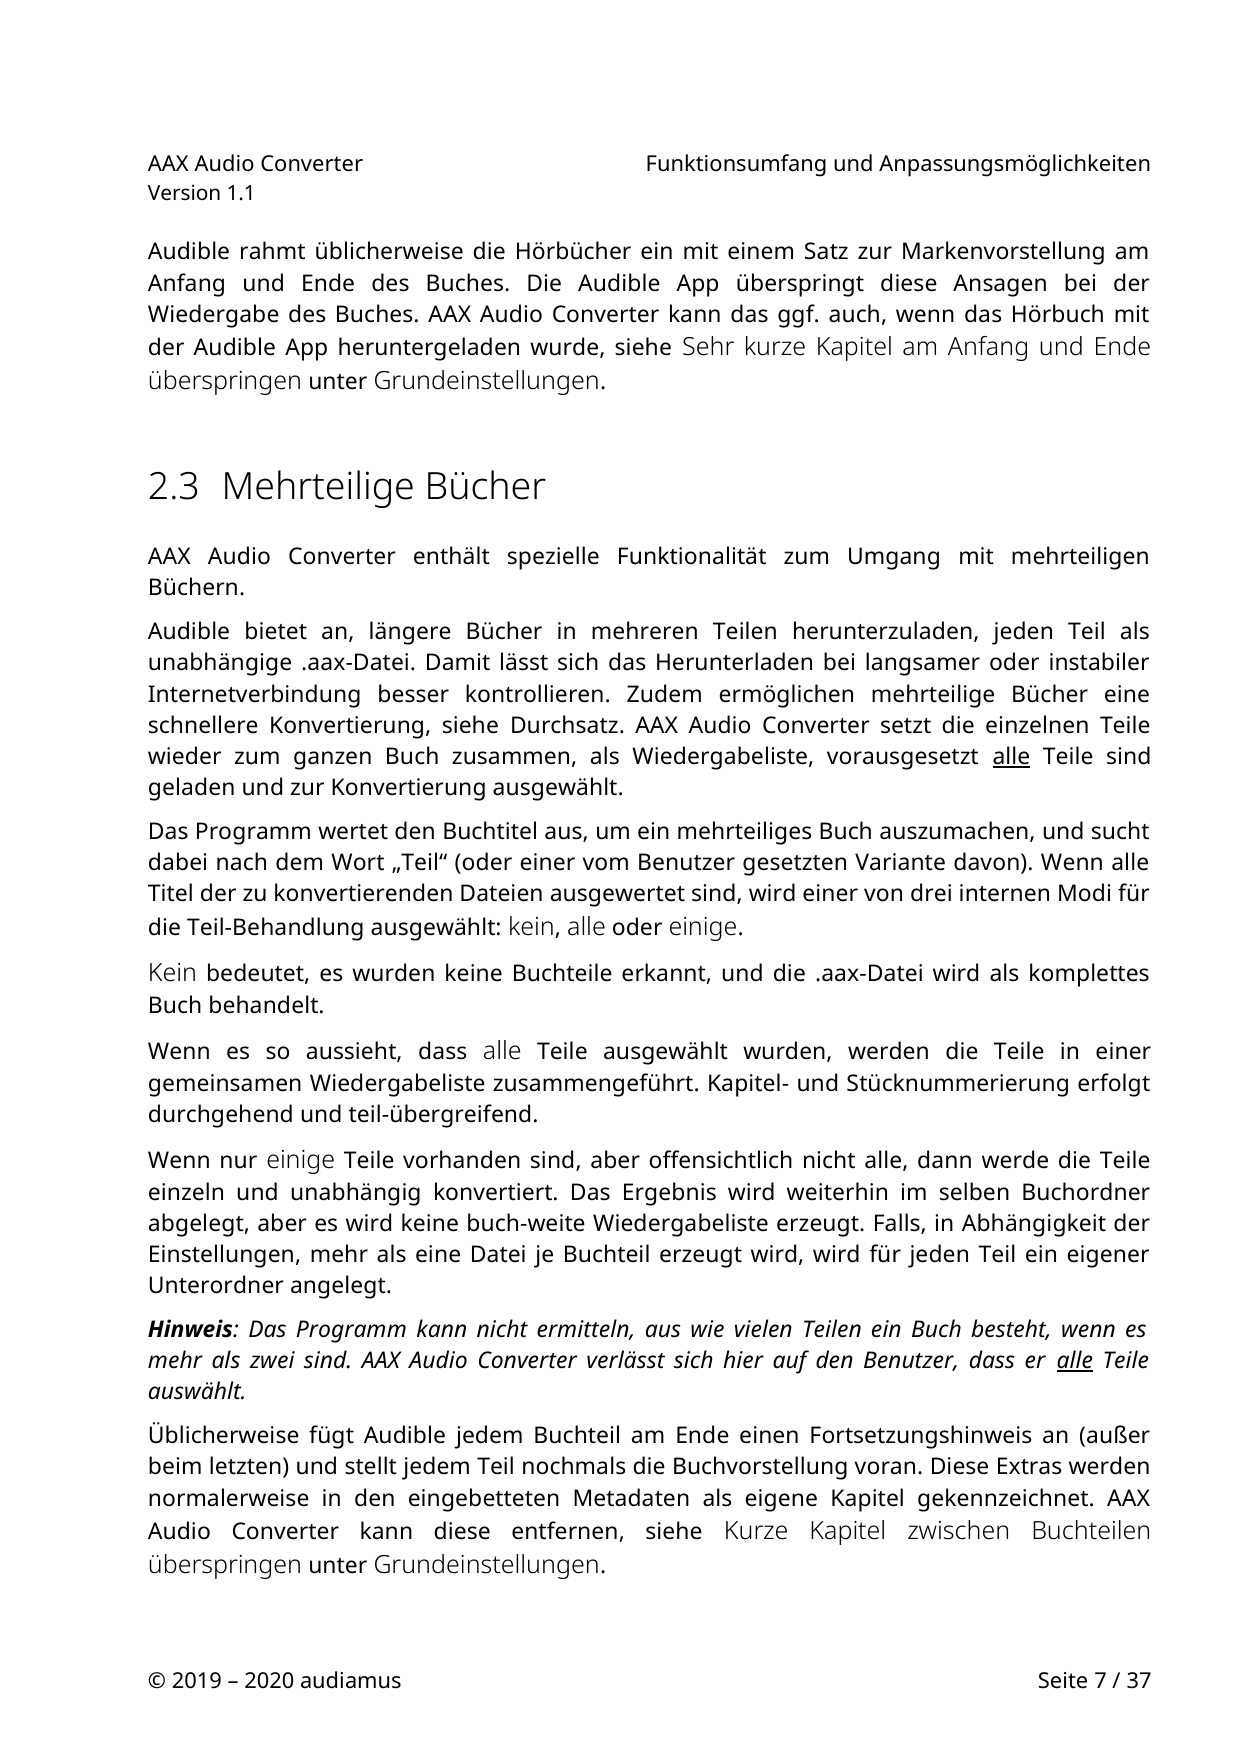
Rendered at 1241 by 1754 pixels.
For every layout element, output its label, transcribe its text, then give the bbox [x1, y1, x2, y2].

text AAX Audio Converter enthält spezielle Funktionalität zum Umgang mit mehrteiligen Büchern. [148, 540, 1152, 603]
subtitle Mehrteilige Bücher [148, 459, 1152, 511]
text Hinweis: Das Programm kann nicht ermitteln, aus wie vielen Teilen ein Buch besteht, wenn es mehr als zwei sind. AAX Audio Converter verlässt sich hier auf den Benutzer, dass er alle Teile auswählt. [148, 1313, 1152, 1407]
text Das Programm wertet den Buchtitel aus, um ein mehrteiliges Buch auszumachen, und sucht dabei nach dem Wort „Teil“ (oder einer vom Benutzer gesetzten Variante davon). Wenn alle Titel der zu konvertierenden Dateien ausgewertet sind, wird einer von drei internen Modi für die Teil-Behandlung ausgewählt: kein, alle oder einige. [148, 815, 1152, 943]
text Üblicherweise fügt Audible jedem Buchteil am Ende einen Fortsetzungshinweis an (außer beim letzten) und stellt jedem Teil nochmals die Buchvorstellung voran. Diese Extras werden normalerweise in den eingebetteten Metadaten als eigene Kapitel gekennzeichnet. AAX Audio Converter kann diese entfernen, siehe Kurze Kapitel zwischen Buchteilen überspringen unter Grundeinstellungen. [148, 1419, 1152, 1581]
text Kein bedeutet, es wurden keine Buchteile erkannt, und die .aax-Datei wird als komplettes Buch behandelt. [148, 955, 1152, 1020]
text Wenn nur einige Teile vorhanden sind, aber offensichtlich nicht alle, dann werde die Teile einzeln und unabhängig konvertiert. Das Ergebnis wird weiterhin im selben Buchordner abgelegt, aber es wird keine buch-weite Wiedergabeliste erzeugt. Falls, in Abhängigkeit der Einstellungen, mehr als eine Datei je Buchteil erzeugt wird, wird für jeden Teil ein eigener Unterordner angelegt. [148, 1141, 1152, 1300]
text Audible bietet an, längere Bücher in mehreren Teilen herunterzuladen, jeden Teil als unabhängige .aax-Datei. Damit lässt sich das Herunterladen bei langsamer oder instabiler Internetverbindung besser kontrollieren. Zudem ermöglichen mehrteilige Bücher eine schnellere Konvertierung, siehe Durchsatz. AAX Audio Converter setzt die einzelnen Teile wieder zum ganzen Buch zusammen, als Wiedergabeliste, vorausgesetzt alle Teile sind geladen und zur Konvertierung ausgewählt. [148, 615, 1152, 802]
text Wenn es so aussieht, dass alle Teile ausgewählt wurden, werden die Teile in einer gemeinsamen Wiedergabeliste zusammengeführt. Kapitel- und Stücknummerierung erfolgt durchgehend und teil-übergreifend. [148, 1033, 1152, 1129]
text Audible rahmt üblicherweise die Hörbücher ein mit einem Satz zur Markenvorstellung am Anfang und Ende des Buches. Die Audible App überspringt diese Ansagen bei der Wiedergabe des Buches. AAX Audio Converter kann das ggf. auch, wenn das Hörbuch mit der Audible App heruntergeladen wurde, siehe Sehr kurze Kapitel am Anfang und Ende überspringen unter Grundeinstellungen. [148, 235, 1152, 397]
